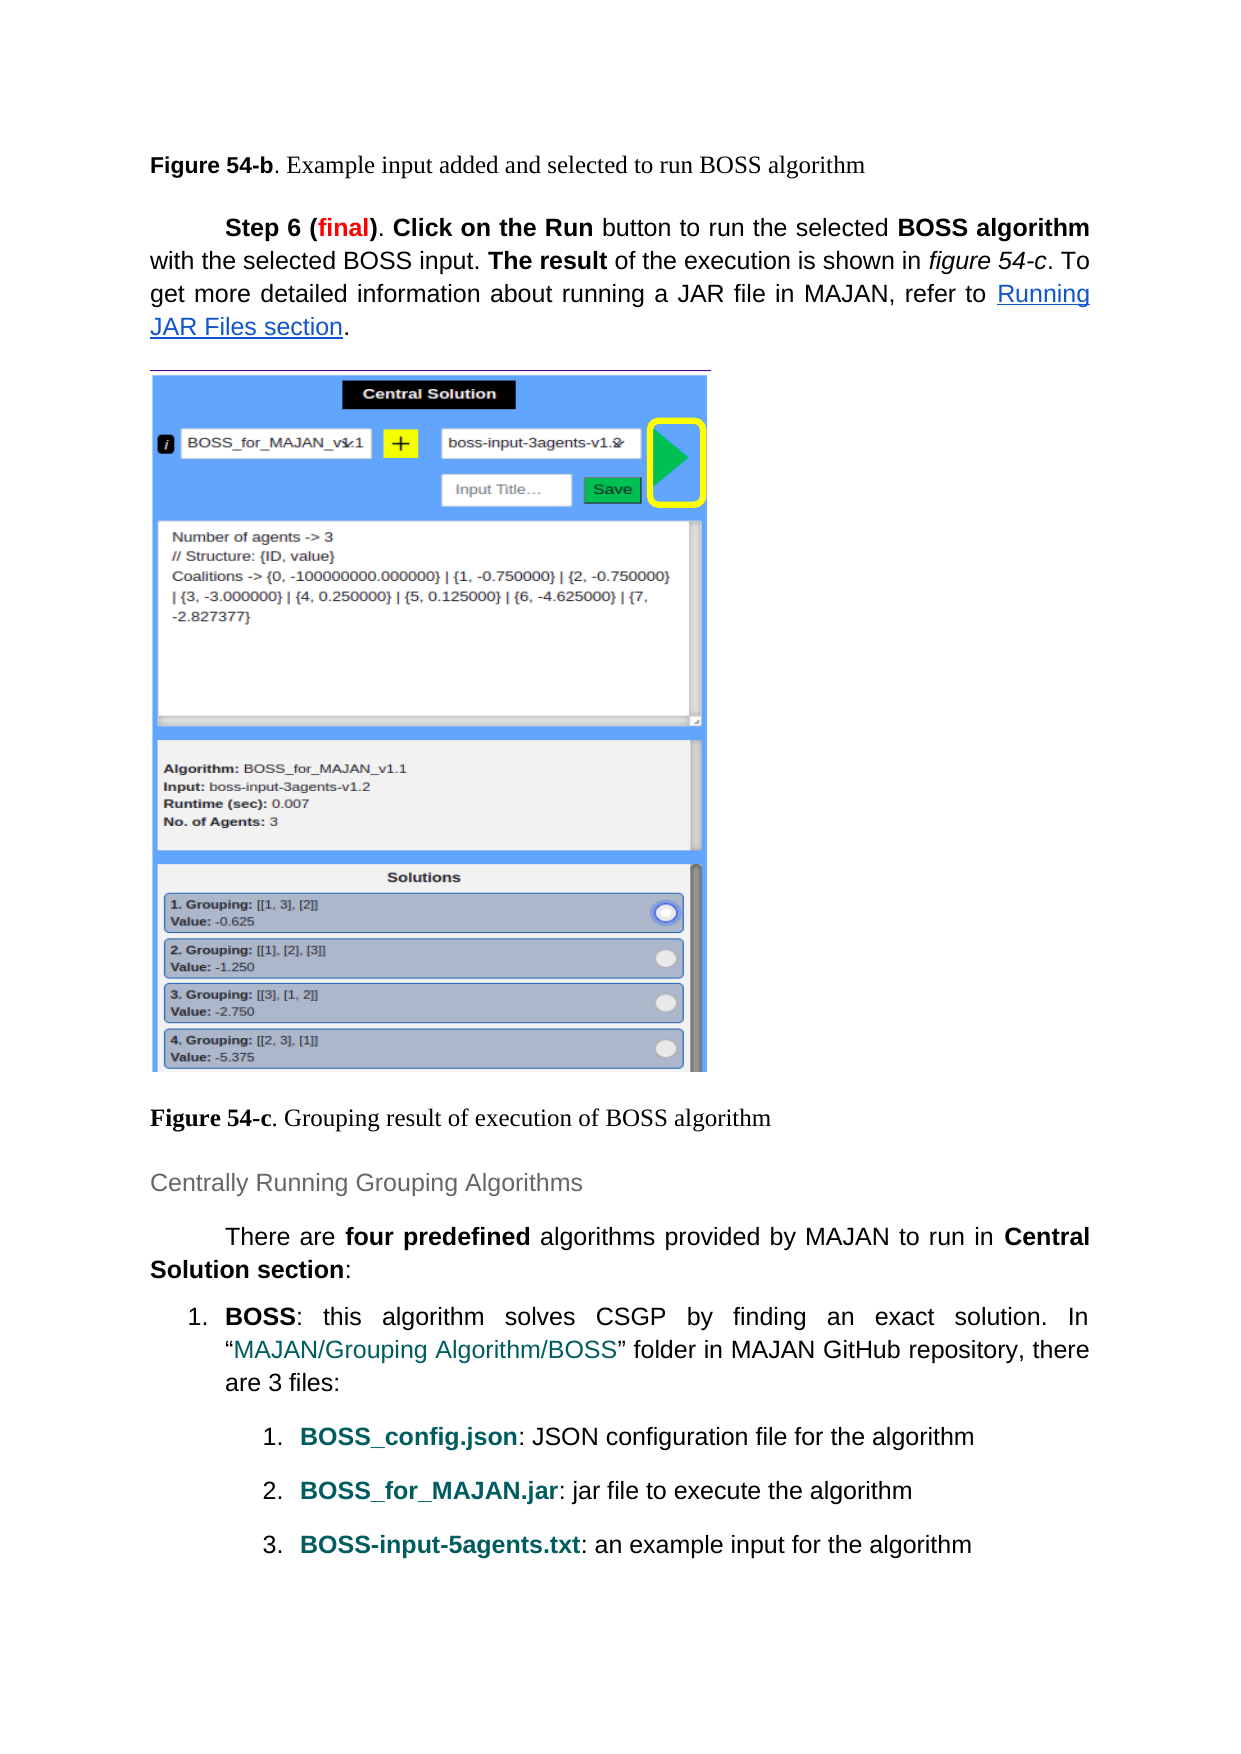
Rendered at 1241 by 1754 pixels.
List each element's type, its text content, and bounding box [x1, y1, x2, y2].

text Figure 54-c. Grouping result of execution of BOSS algorithm [150, 1103, 1090, 1131]
list BOSS_for_MAJAN.jar: jar file to execute the algorithm [262, 1476, 1090, 1505]
list BOSS_config.json: JSON configuration file for the algorithm [262, 1422, 1090, 1451]
list BOSS: this algorithm solves CSGP by finding an exact solution. In “MAJAN/Grouping Algorithm/BOSS” folder in MAJAN GitHub repository, there are 3 files: [187, 1302, 1090, 1397]
text Step 6 (final). Click on the Run button to run the selected BOSS algorithm with the selected BOSS input. The result of the execution is shown in figure 54-c. To get more detailed information about running a JAR file in MAJAN, refer to Running JAR Files section. [150, 213, 1090, 341]
picture [150, 370, 711, 1072]
text There are four predefined algorithms provided by MAJAN to run in Central Solution section: [150, 1222, 1090, 1283]
text Figure 54-b. Example input added and selected to run BOSS algorithm [150, 150, 1090, 179]
list BOSS-input-5agents.txt: an example input for the algorithm [262, 1530, 1090, 1558]
subtitle Centrally Running Grouping Algorithms [150, 1168, 1090, 1197]
